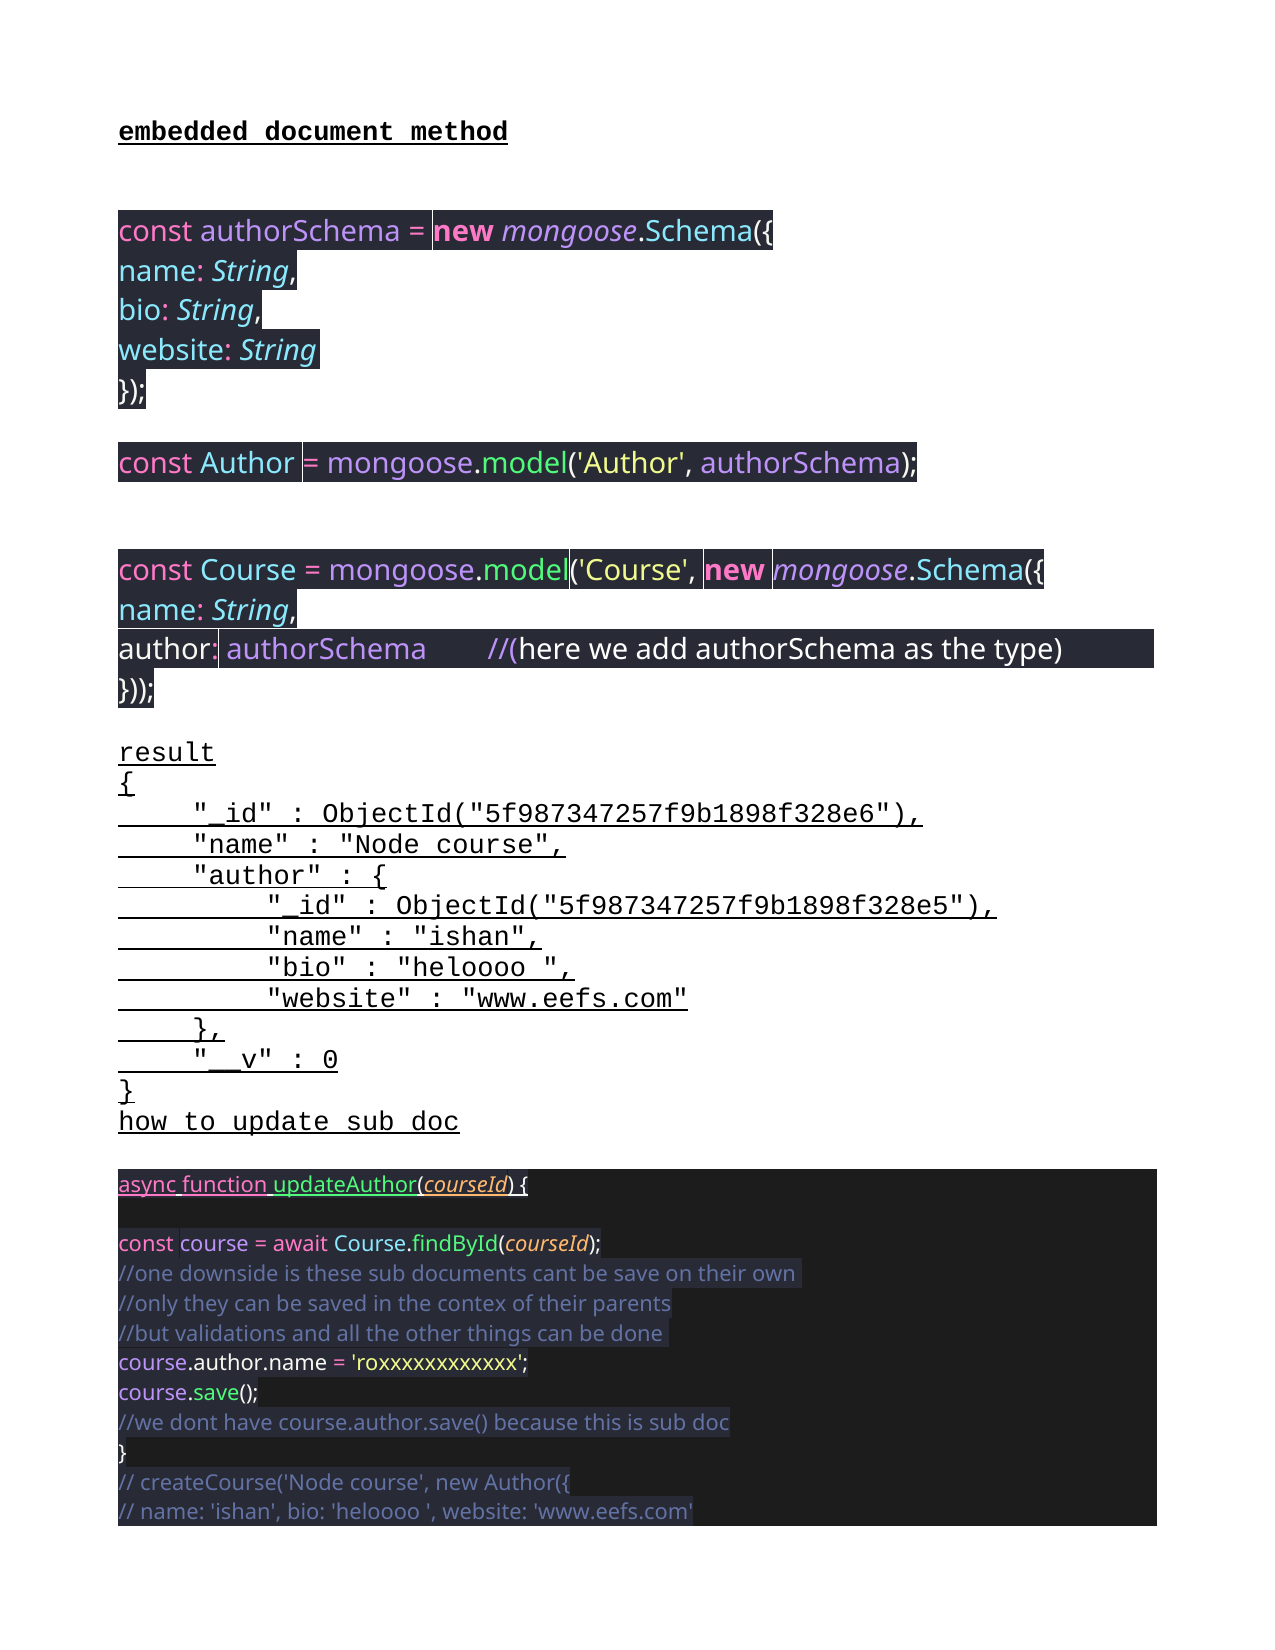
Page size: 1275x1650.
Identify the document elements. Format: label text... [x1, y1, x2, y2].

text course.author.name = 'roxxxxxxxxxxxx'; [118, 1347, 1157, 1377]
text //we dont have course.author.save() because this is sub doc [118, 1407, 1157, 1437]
text "_id" : ObjectId("5f987347257f9b1898f328e6"), [118, 800, 1157, 831]
text }); [118, 369, 1157, 409]
text name: String, [118, 589, 1157, 628]
text } [118, 1077, 1157, 1107]
text })); [118, 668, 1157, 708]
text "website" : "www.eefs.com" [118, 984, 1157, 1015]
text const Author = mongoose.model('Author', authorSchema); [118, 442, 1157, 482]
text // name: 'ishan', bio: 'heloooo ', website: 'www.eefs.com' [118, 1496, 1157, 1526]
text "__v" : 0 [118, 1046, 1157, 1077]
text const course = await Course.findById(courseId); [118, 1228, 1157, 1258]
text author: authorSchema //(here we add authorSchema as the type) [118, 628, 1157, 668]
text const Course = mongoose.model('Course', new mongoose.Schema({ [118, 549, 1157, 589]
text "author" : { [118, 861, 1157, 892]
text // createCourse('Node course', new Author({ [118, 1467, 1157, 1496]
text async function updateAuthor(courseId) { [118, 1169, 1157, 1198]
text "name" : "ishan", [118, 923, 1157, 954]
text "_id" : ObjectId("5f987347257f9b1898f328e5"), [118, 892, 1157, 923]
text course.save(); [118, 1377, 1157, 1407]
text embedded document method [118, 118, 1157, 149]
text //but validations and all the other things can be done [118, 1318, 1157, 1347]
text const authorSchema = new mongoose.Schema({ [118, 210, 1157, 250]
text bio: String, [118, 290, 1157, 329]
text { [118, 769, 1157, 800]
text }, [118, 1015, 1157, 1046]
text //one downside is these sub documents cant be save on their own [118, 1258, 1157, 1288]
text how to update sub doc [118, 1107, 1157, 1138]
text "name" : "Node course", [118, 831, 1157, 861]
text website: String [118, 329, 1157, 369]
text name: String, [118, 250, 1157, 290]
text } [118, 1437, 1157, 1467]
text //only they can be saved in the contex of their parents [118, 1288, 1157, 1318]
text "bio" : "heloooo ", [118, 954, 1157, 984]
text result [118, 738, 1157, 769]
